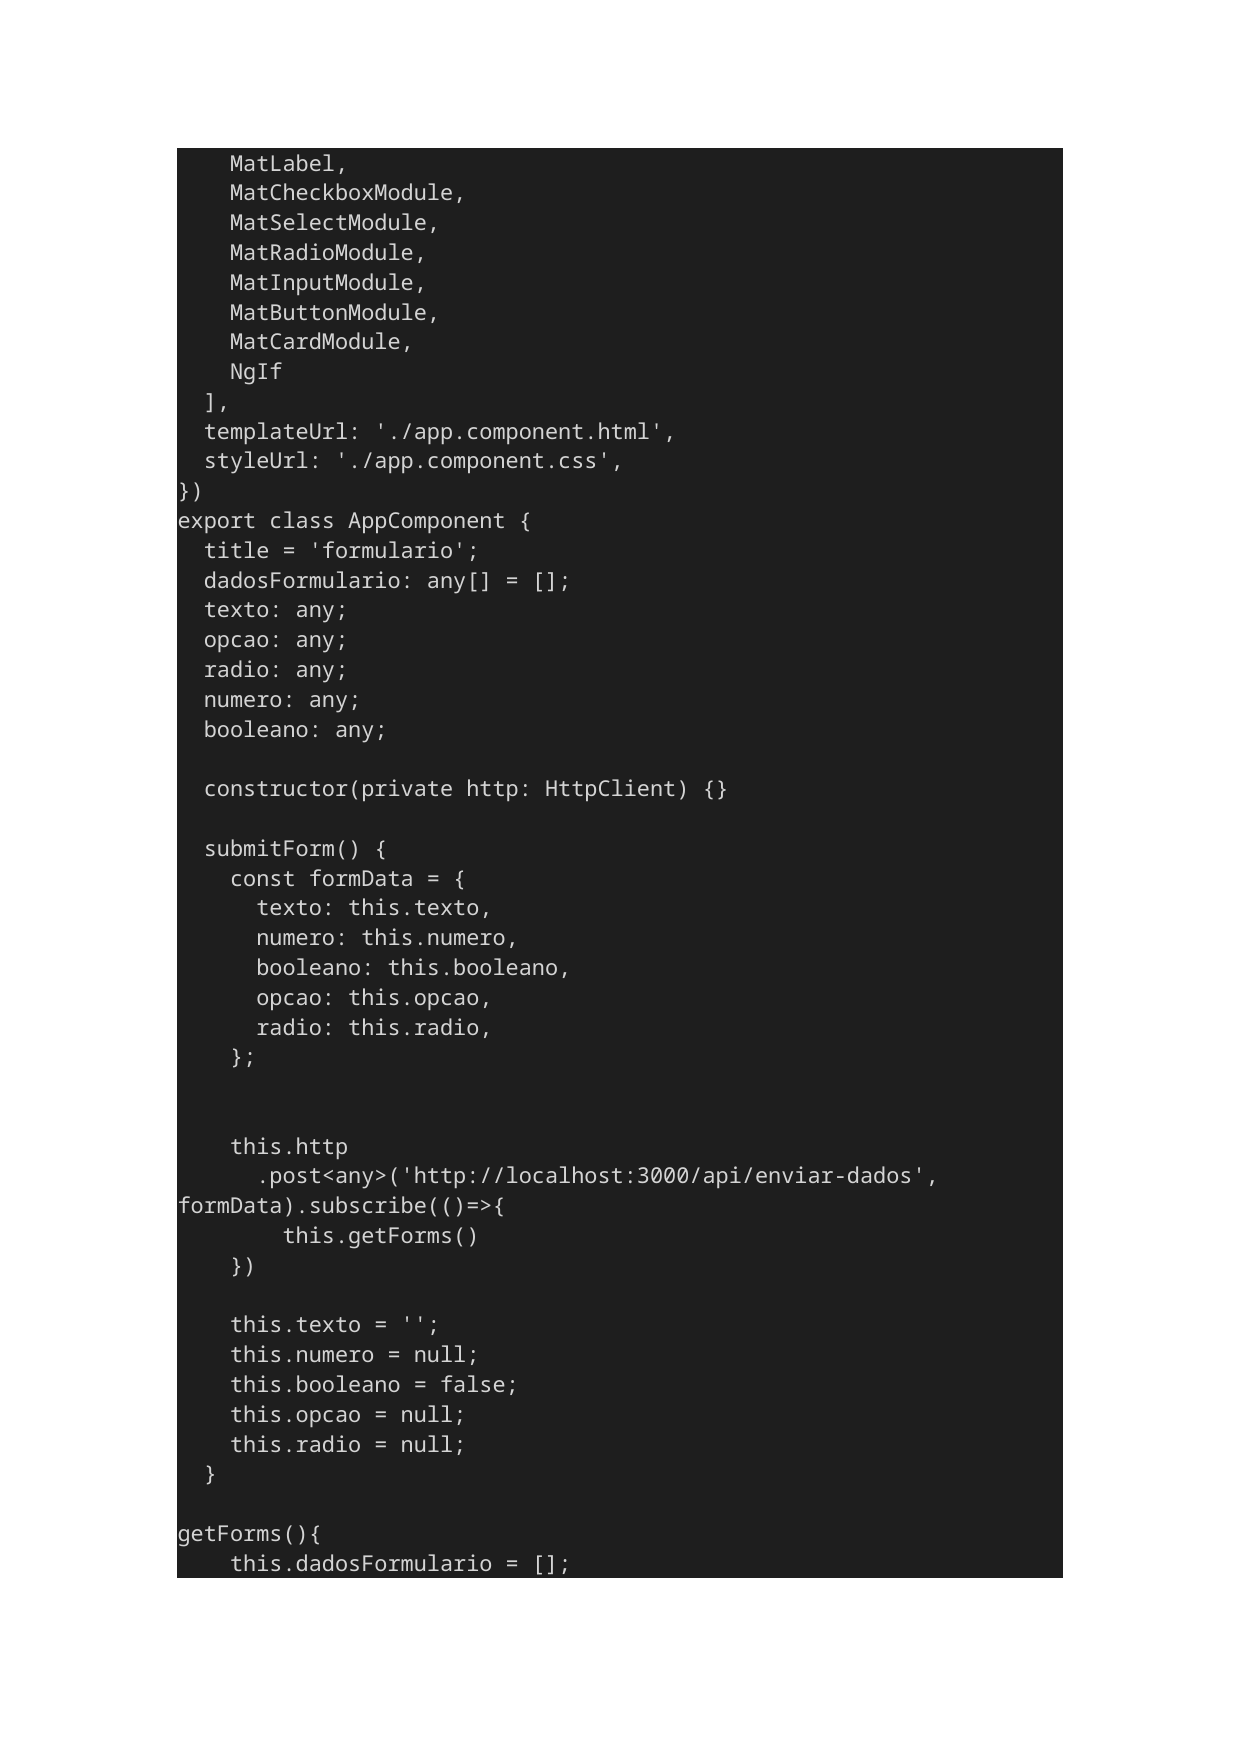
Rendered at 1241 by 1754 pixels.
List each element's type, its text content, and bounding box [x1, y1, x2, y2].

text texto: this.texto, [177, 892, 1063, 922]
text this.texto = ''; [177, 1309, 1063, 1339]
text booleano: any; [177, 714, 1063, 743]
text .post<any>('http://localhost:3000/api/enviar-dados', formData).subscribe(()=>{ [177, 1161, 1063, 1220]
text title = 'formulario'; [177, 535, 1063, 565]
text }) [177, 1250, 1063, 1280]
text NgIf [177, 356, 1063, 386]
text this.dadosFormulario = []; [177, 1548, 1063, 1578]
text MatSelectModule, [177, 207, 1063, 237]
text opcao: this.opcao, [177, 982, 1063, 1012]
text export class AppComponent { [177, 505, 1063, 535]
text MatRadioModule, [177, 237, 1063, 267]
text radio: any; [177, 654, 1063, 684]
text opcao: any; [177, 624, 1063, 654]
text } [177, 1458, 1063, 1488]
text booleano: this.booleano, [177, 952, 1063, 982]
text }) [177, 475, 1063, 505]
text MatCardModule, [177, 326, 1063, 356]
text }; [177, 1041, 1063, 1071]
text styleUrl: './app.component.css', [177, 446, 1063, 475]
text texto: any; [177, 594, 1063, 624]
text radio: this.radio, [177, 1012, 1063, 1041]
text this.getForms() [177, 1220, 1063, 1250]
text this.opcao = null; [177, 1399, 1063, 1429]
text MatButtonModule, [177, 297, 1063, 326]
text this.http [177, 1131, 1063, 1161]
text numero: this.numero, [177, 922, 1063, 952]
text MatInputModule, [177, 267, 1063, 297]
text this.numero = null; [177, 1339, 1063, 1369]
text numero: any; [177, 684, 1063, 714]
text ], [177, 386, 1063, 416]
text const formData = { [177, 863, 1063, 892]
text this.booleano = false; [177, 1369, 1063, 1399]
text submitForm() { [177, 833, 1063, 863]
text dadosFormulario: any[] = []; [177, 565, 1063, 594]
text getForms(){ [177, 1518, 1063, 1548]
text constructor(private http: HttpClient) {} [177, 773, 1063, 803]
text this.radio = null; [177, 1429, 1063, 1458]
text MatLabel, [177, 148, 1063, 177]
text MatCheckboxModule, [177, 177, 1063, 207]
text templateUrl: './app.component.html', [177, 416, 1063, 446]
